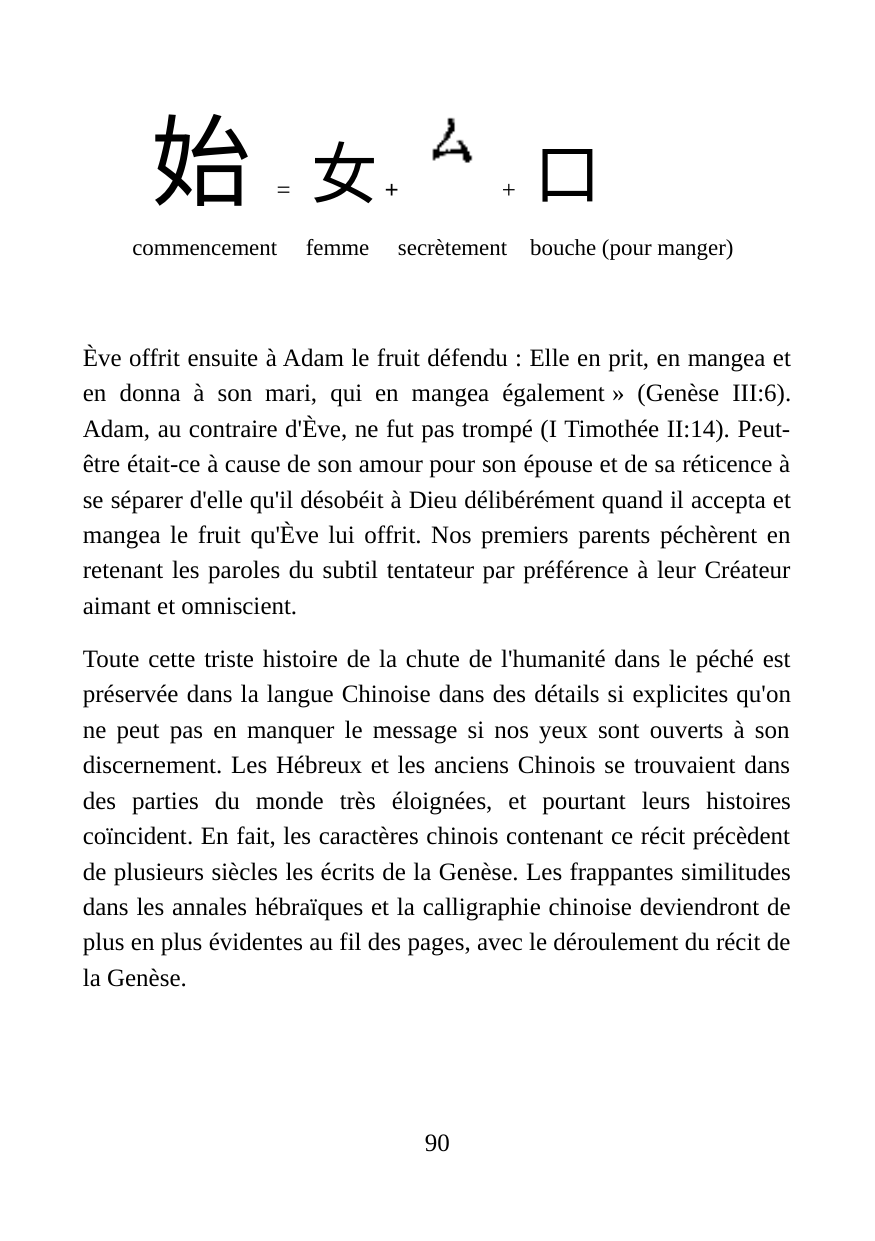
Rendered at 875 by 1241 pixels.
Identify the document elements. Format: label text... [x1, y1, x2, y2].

text Toute cette triste histoire de la chute de l'humanité dans le péché est préservée dans la langue Chinoise dans des détails si explicites qu'on ne peut pas en manquer le message si nos yeux sont ouverts à son discernement. Les Hébreux et les anciens Chinois se trouvaient dans des parties du monde très éloignées, et pourtant leurs histoires coïncident. En fait, les caractères chinois contenant ce récit précèdent de plusieurs siècles les écrits de la Genèse. Les frappantes similitudes dans les annales hébraïques et la calligraphie chinoise deviendront de plus en plus évidentes au fil des pages, avec le déroulement du récit de la Genèse. [83, 639, 791, 993]
text commencement femme secrètement bouche (pour manger) [83, 227, 791, 263]
text 始 = 女 + + 口 [83, 83, 791, 227]
text Ève offrit ensuite à Adam le fruit défendu : Elle en prit, en mangea et en donna à son mari, qui en mangea également » (Genèse III:6). Adam, au contraire d'Ève, ne fut pas trompé (I Timothée II:14). Peut-être était-ce à cause de son amour pour son épouse et de sa réticence à se séparer d'elle qu'il désobéit à Dieu délibérément quand il accepta et mangea le fruit qu'Ève lui offrit. Nos premiers parents péchèrent en retenant les paroles du subtil tentateur par préférence à leur Créateur aimant et omniscient. [83, 338, 791, 621]
picture [425, 108, 483, 174]
